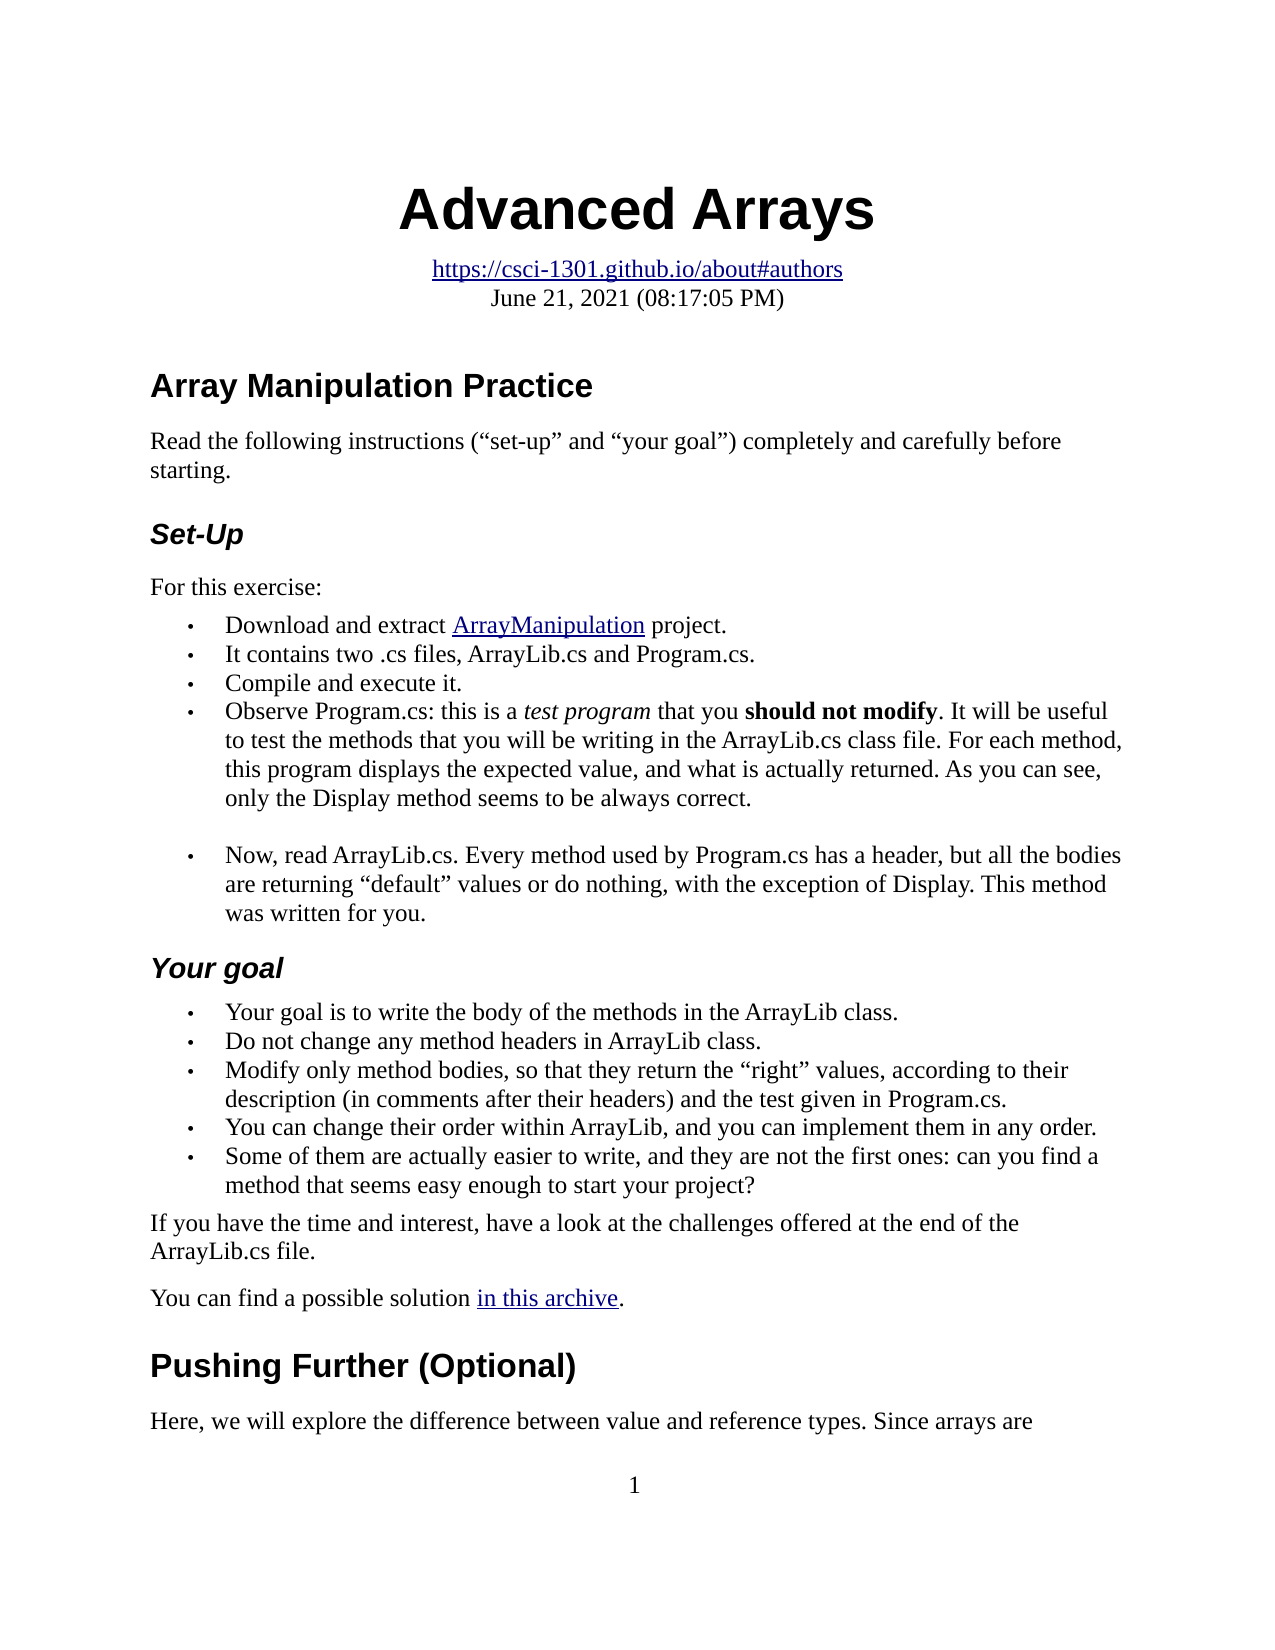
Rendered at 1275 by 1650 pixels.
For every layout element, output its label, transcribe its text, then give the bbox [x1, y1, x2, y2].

list You can change their order within ArrayLib, and you can implement them in any order. [187, 1112, 1125, 1141]
text You can find a possible solution in this archive. [150, 1283, 1125, 1312]
list It contains two .cs files, ArrayLib.cs and Program.cs. [187, 639, 1125, 668]
subtitle Array Manipulation Practice [150, 366, 1125, 404]
subtitle Pushing Further (Optional) [150, 1346, 1125, 1384]
text Here, we will explore the difference between value and reference types. Since arrays are [150, 1406, 1125, 1434]
title Advanced Arrays [150, 175, 1125, 242]
list Your goal is to write the body of the methods in the ArrayLib class. [187, 997, 1125, 1026]
list Download and extract ArrayManipulation project. [187, 610, 1125, 639]
list Now, read ArrayLib.cs. Every method used by Program.cs has a header, but all the bodies are returning “default” values or do nothing, with the exception of Display. This method was written for you. [187, 840, 1125, 926]
list Some of them are actually easier to write, and they are not the first ones: can you find a method that seems easy enough to start your project? [187, 1141, 1125, 1199]
list Do not change any method headers in ArrayLib class. [187, 1026, 1125, 1055]
text Read the following instructions (“set-up” and “your goal”) completely and carefully before starting. [150, 426, 1125, 483]
text June 21, 2021 (08:17:05 PM) [150, 283, 1125, 312]
text For this exercise: [150, 572, 1125, 601]
list Modify only method bodies, so that they return the “right” values, according to their description (in comments after their headers) and the test given in Program.cs. [187, 1055, 1125, 1112]
text https://csci-1301.github.io/about#authors [150, 254, 1125, 283]
subtitle Your goal [150, 951, 1125, 985]
subtitle Set-Up [150, 517, 1125, 551]
list Observe Program.cs: this is a test program that you should not modify. It will be useful to test the methods that you will be writing in the ArrayLib.cs class file. For each method, this program displays the expected value, and what is actually returned. As you can see, only the Display method seems to be always correct. [187, 696, 1125, 840]
text If you have the time and interest, have a look at the challenges offered at the end of the ArrayLib.cs file. [150, 1208, 1125, 1265]
list Compile and execute it. [187, 668, 1125, 696]
